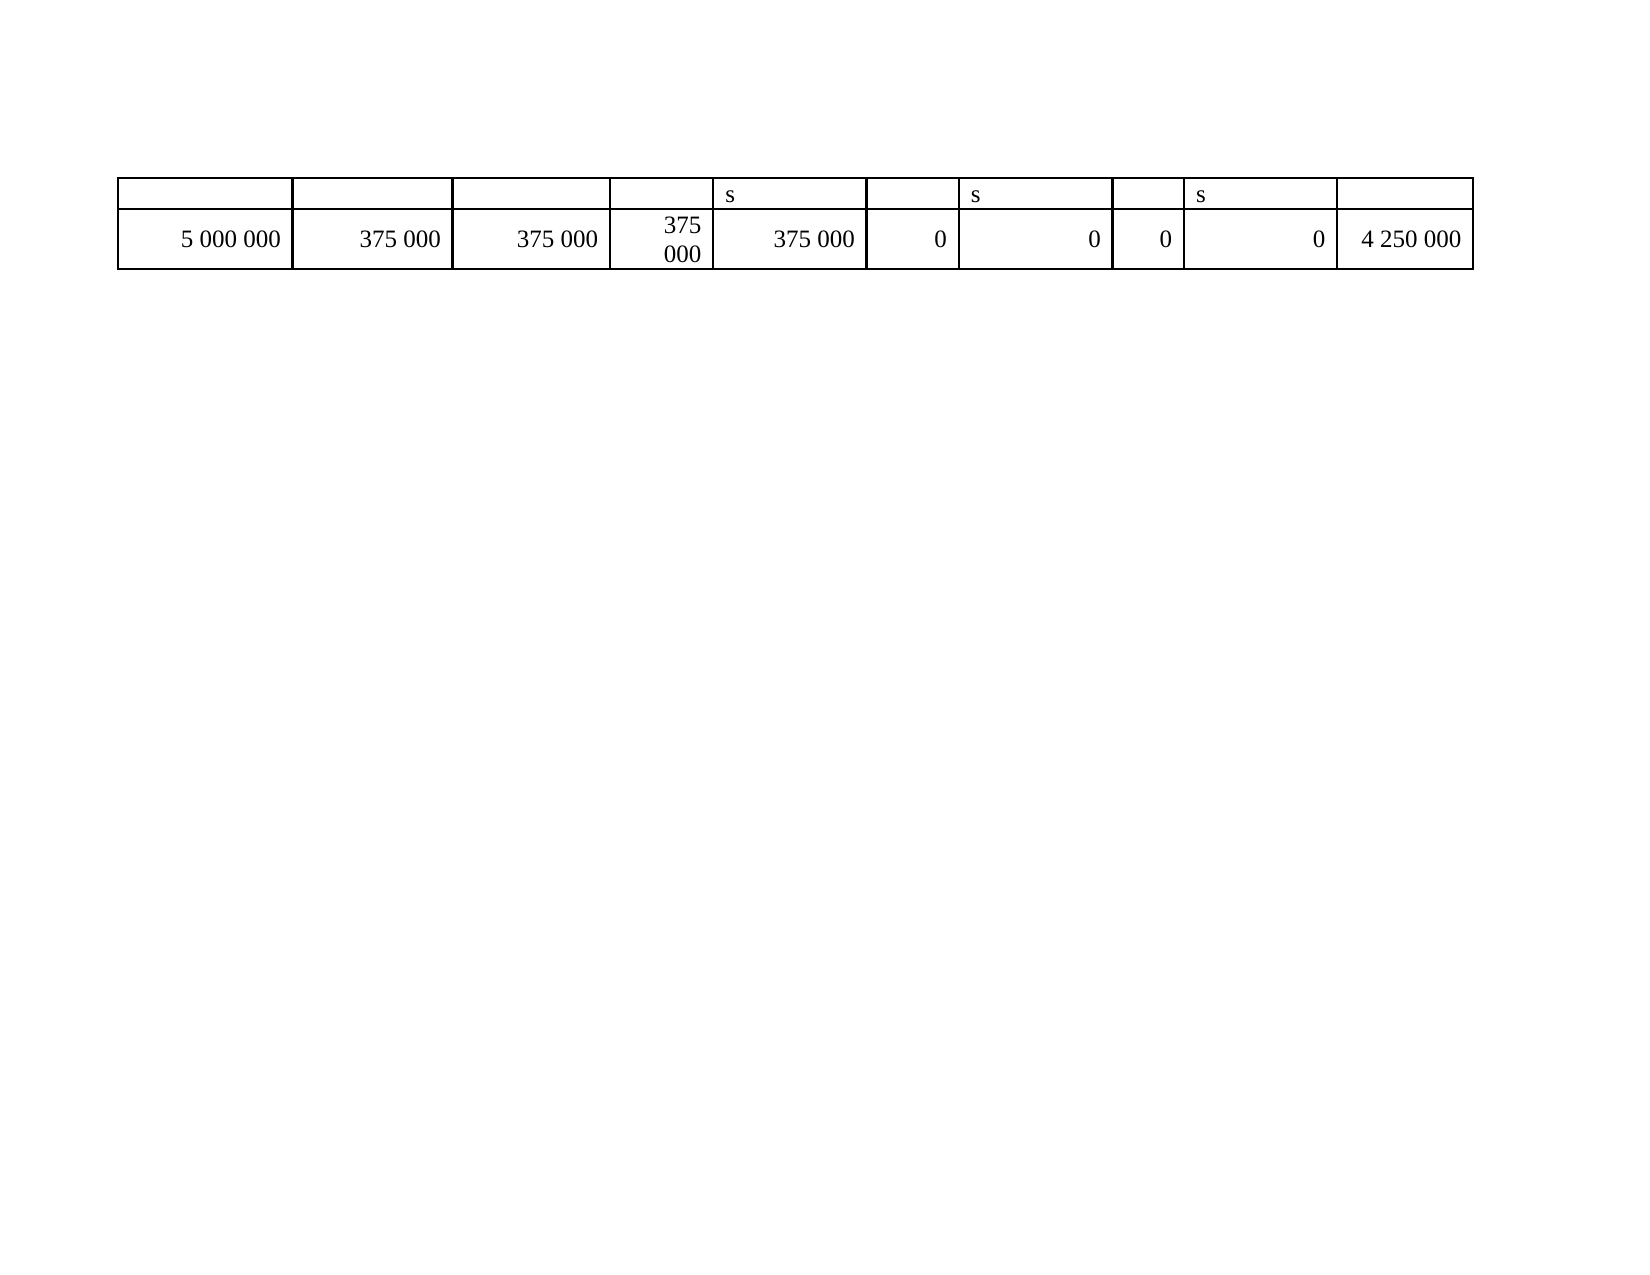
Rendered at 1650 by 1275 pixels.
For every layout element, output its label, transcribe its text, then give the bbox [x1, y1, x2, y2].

table_cell s [714, 179, 865, 208]
table_cell [294, 179, 451, 208]
table_cell [454, 179, 609, 208]
table_cell 5 000 000 [119, 210, 291, 268]
table_cell 0 [868, 210, 958, 268]
table_cell [118, 270, 1473, 298]
table_cell [1338, 179, 1472, 208]
table_cell 0 [1185, 210, 1336, 268]
table_cell [868, 179, 958, 208]
table_cell 0 [960, 210, 1111, 268]
table_cell s [1185, 179, 1336, 208]
table_cell s [960, 179, 1111, 208]
table_cell 375 000 [294, 210, 451, 268]
table_cell 375 000 [611, 210, 712, 268]
table_cell 4 250 000 [1338, 210, 1472, 268]
table_cell 0 [1114, 210, 1183, 268]
table_cell 375 000 [454, 210, 609, 268]
table_cell 375 000 [714, 210, 865, 268]
table_cell [1114, 179, 1183, 208]
table_cell [119, 179, 291, 208]
table_cell [611, 179, 712, 208]
